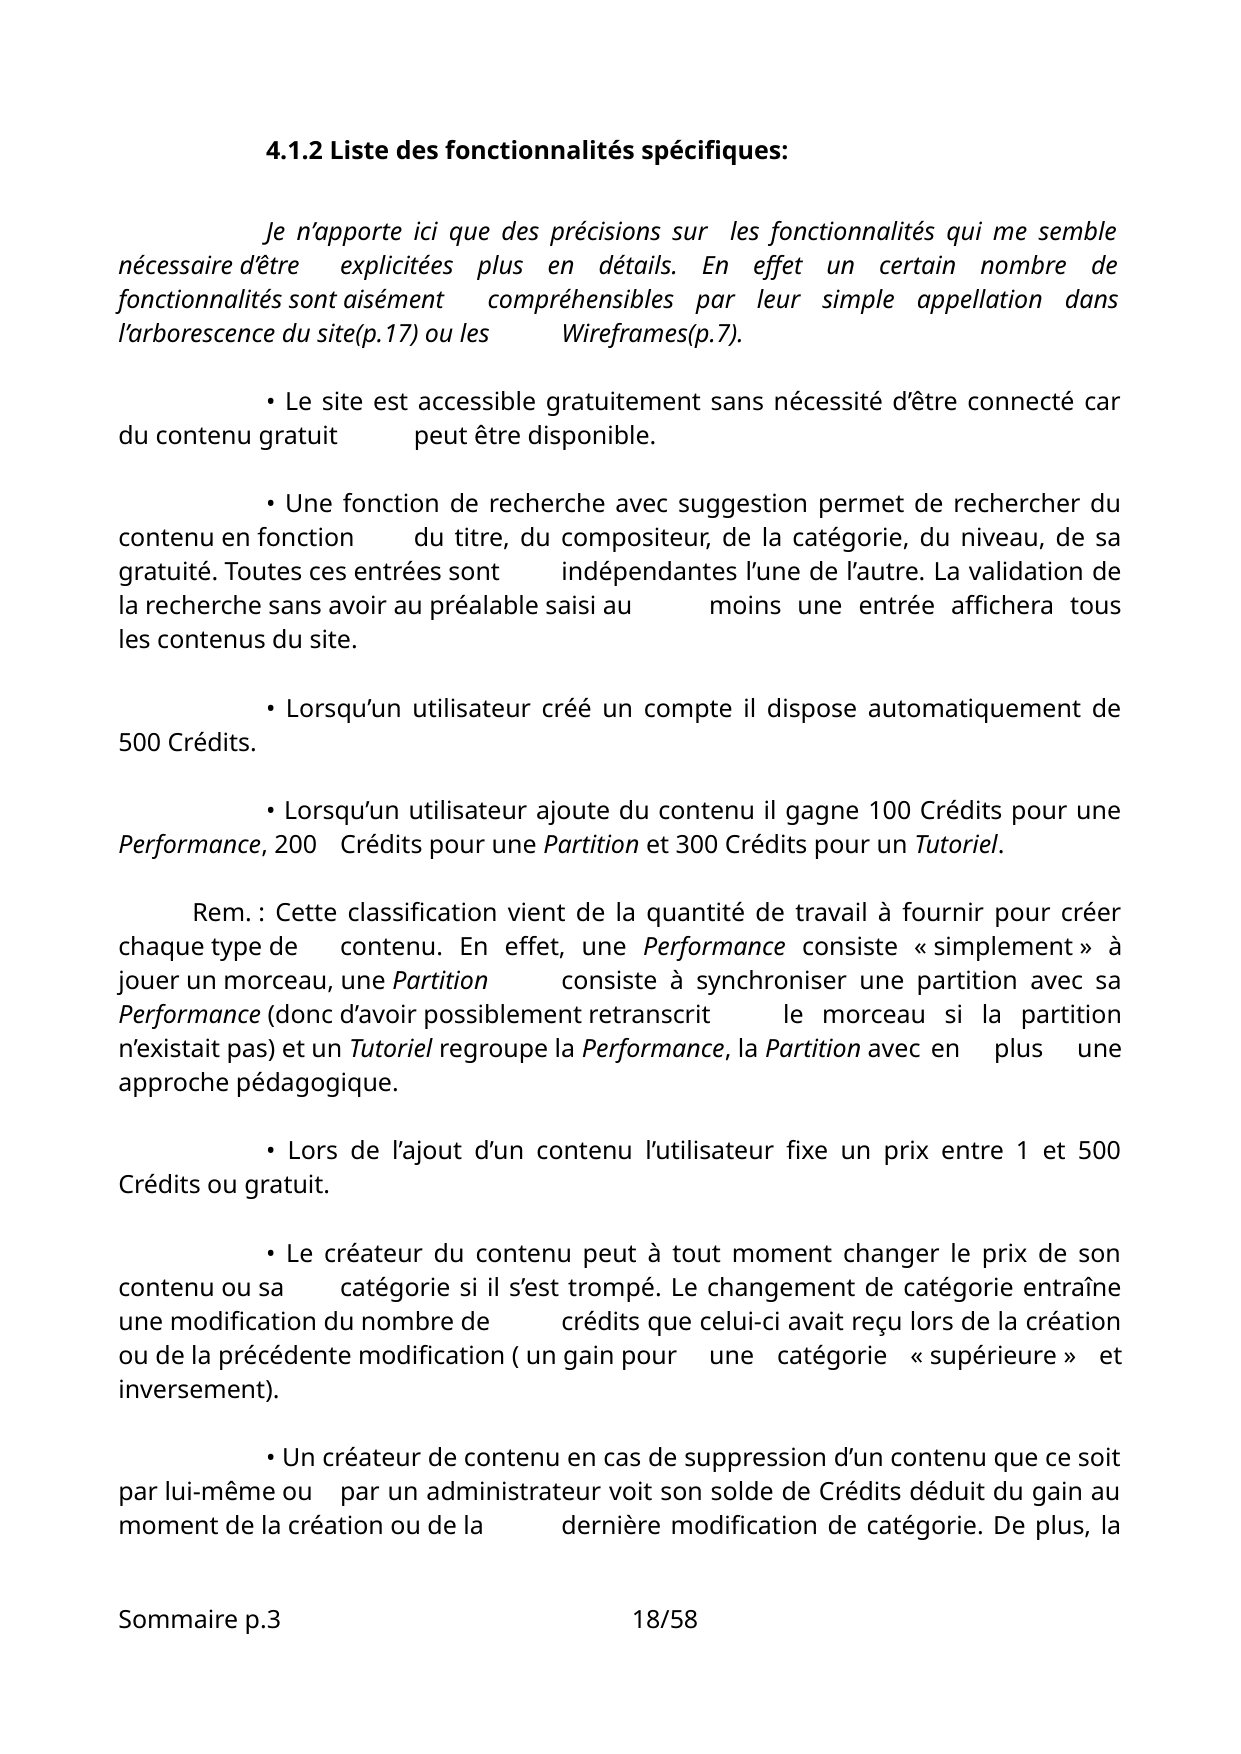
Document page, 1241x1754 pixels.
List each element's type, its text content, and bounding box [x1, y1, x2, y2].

text • Lorsqu’un utilisateur créé un compte il dispose automatiquement de 500 Crédits. [118, 690, 1122, 758]
text Rem. : Cette classification vient de la quantité de travail à fournir pour créer chaque type de contenu. En effet, une Performance consiste « simplement » à jouer un morceau, une Partition consiste à synchroniser une partition avec sa Performance (donc d’avoir possiblement retranscrit le morceau si la partition n’existait pas) et un Tutoriel regroupe la Performance, la Partition avec en plus une approche pédagogique. [118, 894, 1122, 1099]
text Je n’apporte ici que des précisions sur les fonctionnalités qui me semble nécessaire d’être explicitées plus en détails. En effet un certain nombre de fonctionnalités sont aisément compréhensibles par leur simple appellation dans l’arborescence du site(p.15) ou les Wireframes(p.7). [118, 213, 1122, 349]
text • Lors de l’ajout d’un contenu l’utilisateur fixe un prix entre 1 et 500 Crédits ou gratuit. [118, 1133, 1122, 1201]
text • Le créateur du contenu peut à tout moment changer le prix de son contenu ou sa catégorie si il s’est trompé. Le changement de catégorie entraîne une modification du nombre de crédits que celui-ci avait reçu lors de la création ou de la précédente modification ( un gain pour une catégorie « supérieure » et inversement). [118, 1235, 1122, 1406]
text • Une fonction de recherche avec suggestion permet de rechercher du contenu en fonction du titre, du compositeur, de la catégorie, du niveau, de sa gratuité. Toutes ces entrées sont indépendantes l’une de l’autre. La validation de la recherche sans avoir au préalable saisi au moins une entrée affichera tous les contenus du site. [118, 486, 1122, 656]
text • Le site est accessible gratuitement sans nécessité d’être connecté car du contenu gratuit peut être disponible. [118, 384, 1122, 452]
text • Un créateur de contenu en cas de suppression d’un contenu que ce soit par lui-même ou par un administrateur voit son solde de Crédits déduit du gain au moment de la création ou de la dernière modification de catégorie. De plus, la [118, 1439, 1122, 1542]
subtitle 4.1.2 Liste des fonctionnalités spécifiques: [118, 133, 1122, 167]
text • Lorsqu’un utilisateur ajoute du contenu il gagne 100 Crédits pour une Performance, 200 Crédits pour une Partition et 300 Crédits pour un Tutoriel. [118, 792, 1122, 861]
